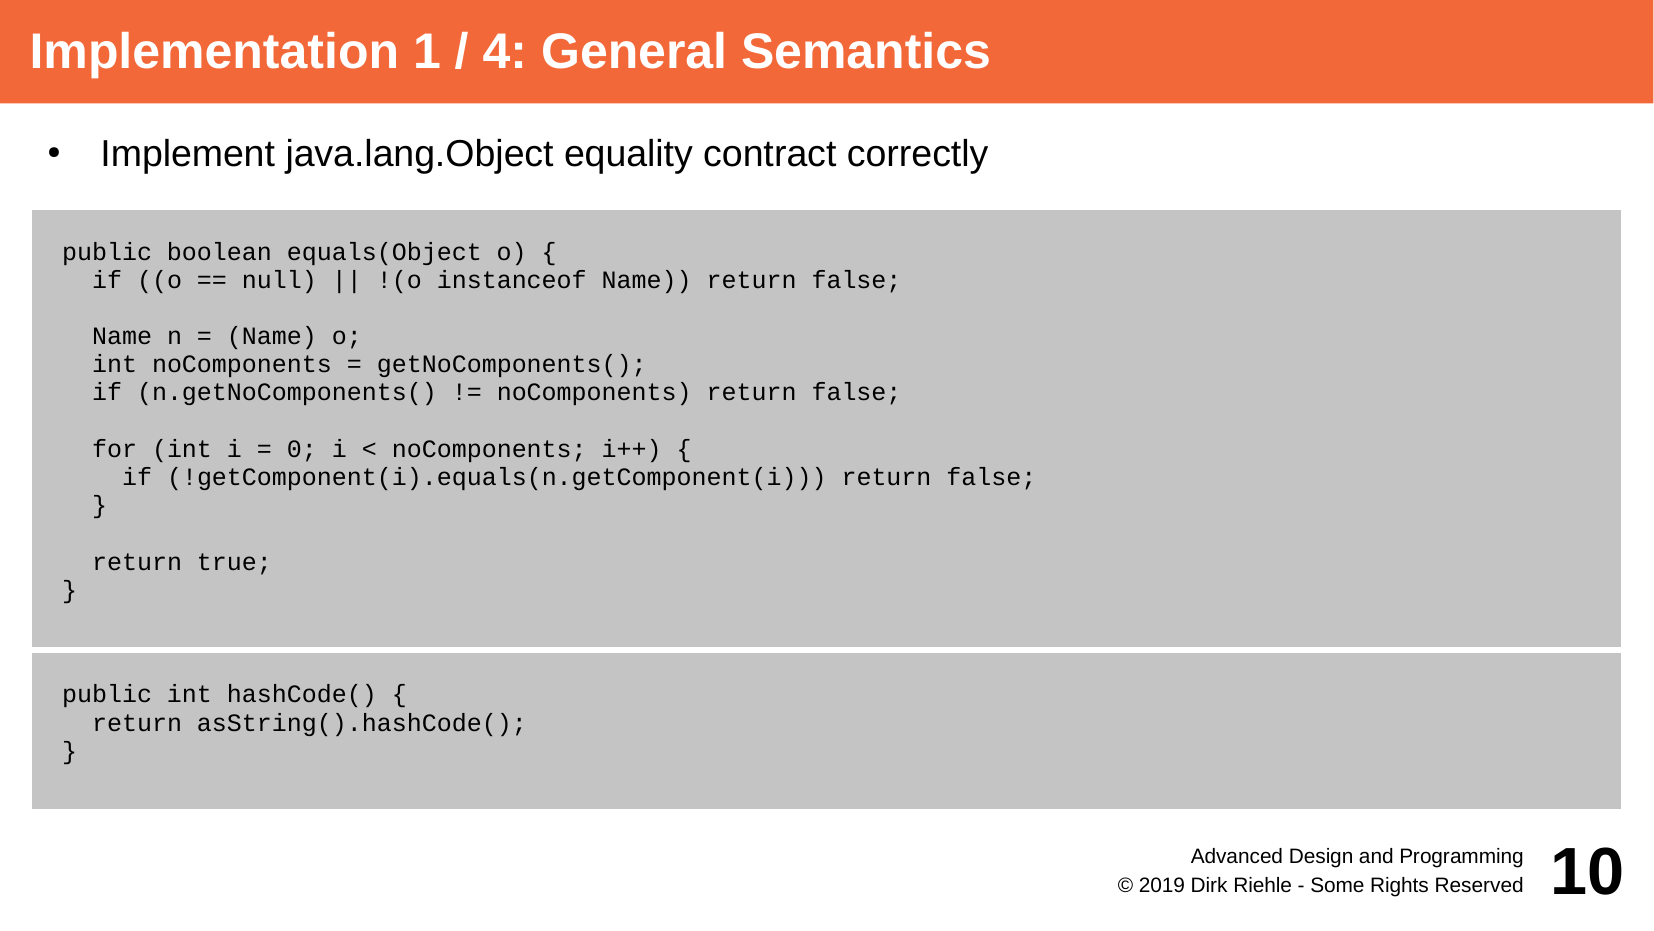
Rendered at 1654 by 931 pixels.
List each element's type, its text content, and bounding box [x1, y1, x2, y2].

list Implement java.lang.Object equality contract correctly [29, 132, 1625, 204]
list public boolean equals(Object o) { if ((o == null) || !(o instanceof Name)) return false; Name n = (Name) o; int noComponents = getNoComponents(); if (n.getNoComponents() != noComponents) return false; for (int i = 0; i < noComponents; i++) { if (!getComponent(i).equals(n.getComponent(i))) return false; } return true; } [29, 206, 1625, 647]
list public int hashCode() { return asString().hashCode(); } [29, 649, 1625, 813]
title Implementation 1 / 4: General Semantics [0, 0, 1654, 104]
